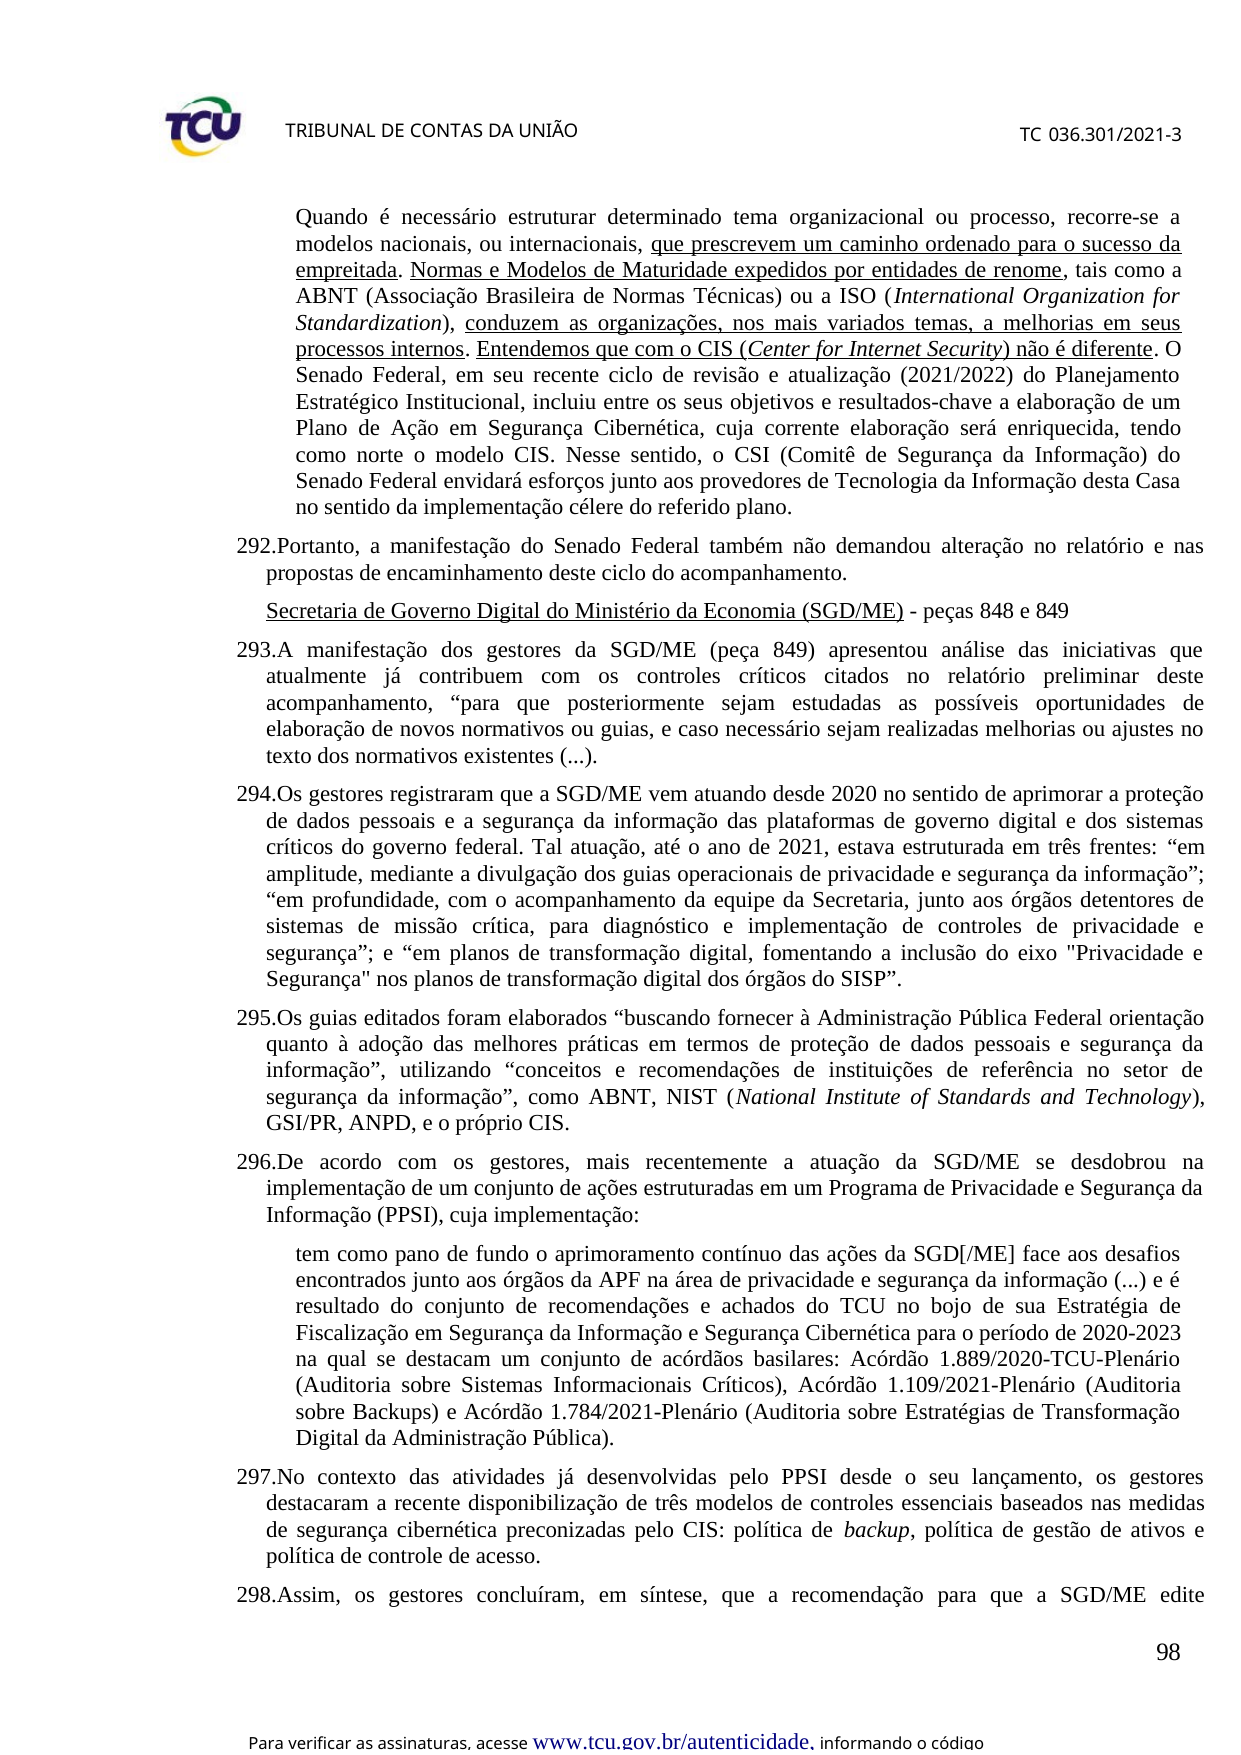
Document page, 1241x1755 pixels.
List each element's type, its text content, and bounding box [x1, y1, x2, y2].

list Portanto, a manifestação do Senado Federal também não demandou alteração no relatório e nas propostas de encaminhamento deste ciclo do acompanhamento. [236, 532, 1205, 585]
list De acordo com os gestores, mais recentemente a atuação da SGD/ME se desdobrou na implementação de um conjunto de ações estruturadas em um Programa de Privacidade e Segurança da Informação (PPSI), cuja implementação: [236, 1148, 1205, 1227]
text tem como pano de fundo o aprimoramento contínuo das ações da SGD[/ME] face aos desafios encontrados junto aos órgãos da APF na área de privacidade e segurança da informação (...) e é resultado do conjunto de recomendações e achados do TCU no bojo de sua Estratégia de Fiscalização em Segurança da Informação e Segurança Cibernética para o período de 2020-2023 na qual se destacam um conjunto de acórdãos basilares: Acórdão 1.889/2020-TCU-Plenário (Auditoria sobre Sistemas Informacionais Críticos), Acórdão 1.109/2021-Plenário (Auditoria sobre Backups) e Acórdão 1.784/2021-Plenário (Auditoria sobre Estratégias de Transformação Digital da Administração Pública). [295, 1240, 1182, 1451]
list Assim, os gestores concluíram, em síntese, que a recomendação para que a SGD/ME edite [236, 1581, 1205, 1607]
list Os guias editados foram elaborados “buscando fornecer à Administração Pública Federal orientação quanto à adoção das melhores práticas em termos de proteção de dados pessoais e segurança da informação”, utilizando “conceitos e recomendações de instituições de referência no setor de segurança da informação”, como ABNT, NIST (National Institute of Standards and Technology), GSI/PR, ANPD, e o próprio CIS. [236, 1004, 1205, 1136]
list Os gestores registraram que a SGD/ME vem atuando desde 2020 no sentido de aprimorar a proteção de dados pessoais e a segurança da informação das plataformas de governo digital e dos sistemas críticos do governo federal. Tal atuação, até o ano de 2021, estava estruturada em três frentes: “em amplitude, mediante a divulgação dos guias operacionais de privacidade e segurança da informação”; “em profundidade, com o acompanhamento da equipe da Secretaria, junto aos órgãos detentores de sistemas de missão crítica, para diagnóstico e implementação de controles de privacidade e segurança”; e “em planos de transformação digital, fomentando a inclusão do eixo "Privacidade e Segurança" nos planos de transformação digital dos órgãos do SISP”. [236, 781, 1205, 991]
list No contexto das atividades já desenvolvidas pelo PPSI desde o seu lançamento, os gestores destacaram a recente disponibilização de três modelos de controles essenciais baseados nas medidas de segurança cibernética preconizadas pelo CIS: política de backup, política de gestão de ativos e política de controle de acesso. [236, 1463, 1205, 1568]
text Quando é necessário estruturar determinado tema organizacional ou processo, recorre-se a modelos nacionais, ou internacionais, que prescrevem um caminho ordenado para o sucesso da empreitada. Normas e Modelos de Maturidade expedidos por entidades de renome, tais como a ABNT (Associação Brasileira de Normas Técnicas) ou a ISO (International Organization for Standardization), conduzem as organizações, nos mais variados temas, a melhorias em seus processos internos. Entendemos que com o CIS (Center for Internet Security) não é diferente. O Senado Federal, em seu recente ciclo de revisão e atualização (2021/2022) do Planejamento Estratégico Institucional, incluiu entre os seus objetivos e resultados-chave a elaboração de um Plano de Ação em Segurança Cibernética, cuja corrente elaboração será enriquecida, tendo como norte o modelo CIS. Nesse sentido, o CSI (Comitê de Segurança da Informação) do Senado Federal envidará esforços junto aos provedores de Tecnologia da Informação desta Casa no sentido da implementação célere do referido plano. [295, 203, 1182, 520]
list A manifestação dos gestores da SGD/ME (peça 849) apresentou análise das iniciativas que atualmente já contribuem com os controles críticos citados no relatório preliminar deste acompanhamento, “para que posteriormente sejam estudadas as possíveis oportunidades de elaboração de novos normativos ou guias, e caso necessário sejam realizadas melhorias ou ajustes no texto dos normativos existentes (...). [236, 636, 1205, 768]
text Secretaria de Governo Digital do Ministério da Economia (SGD/ME) - peças 848 e 849 [266, 597, 1205, 624]
